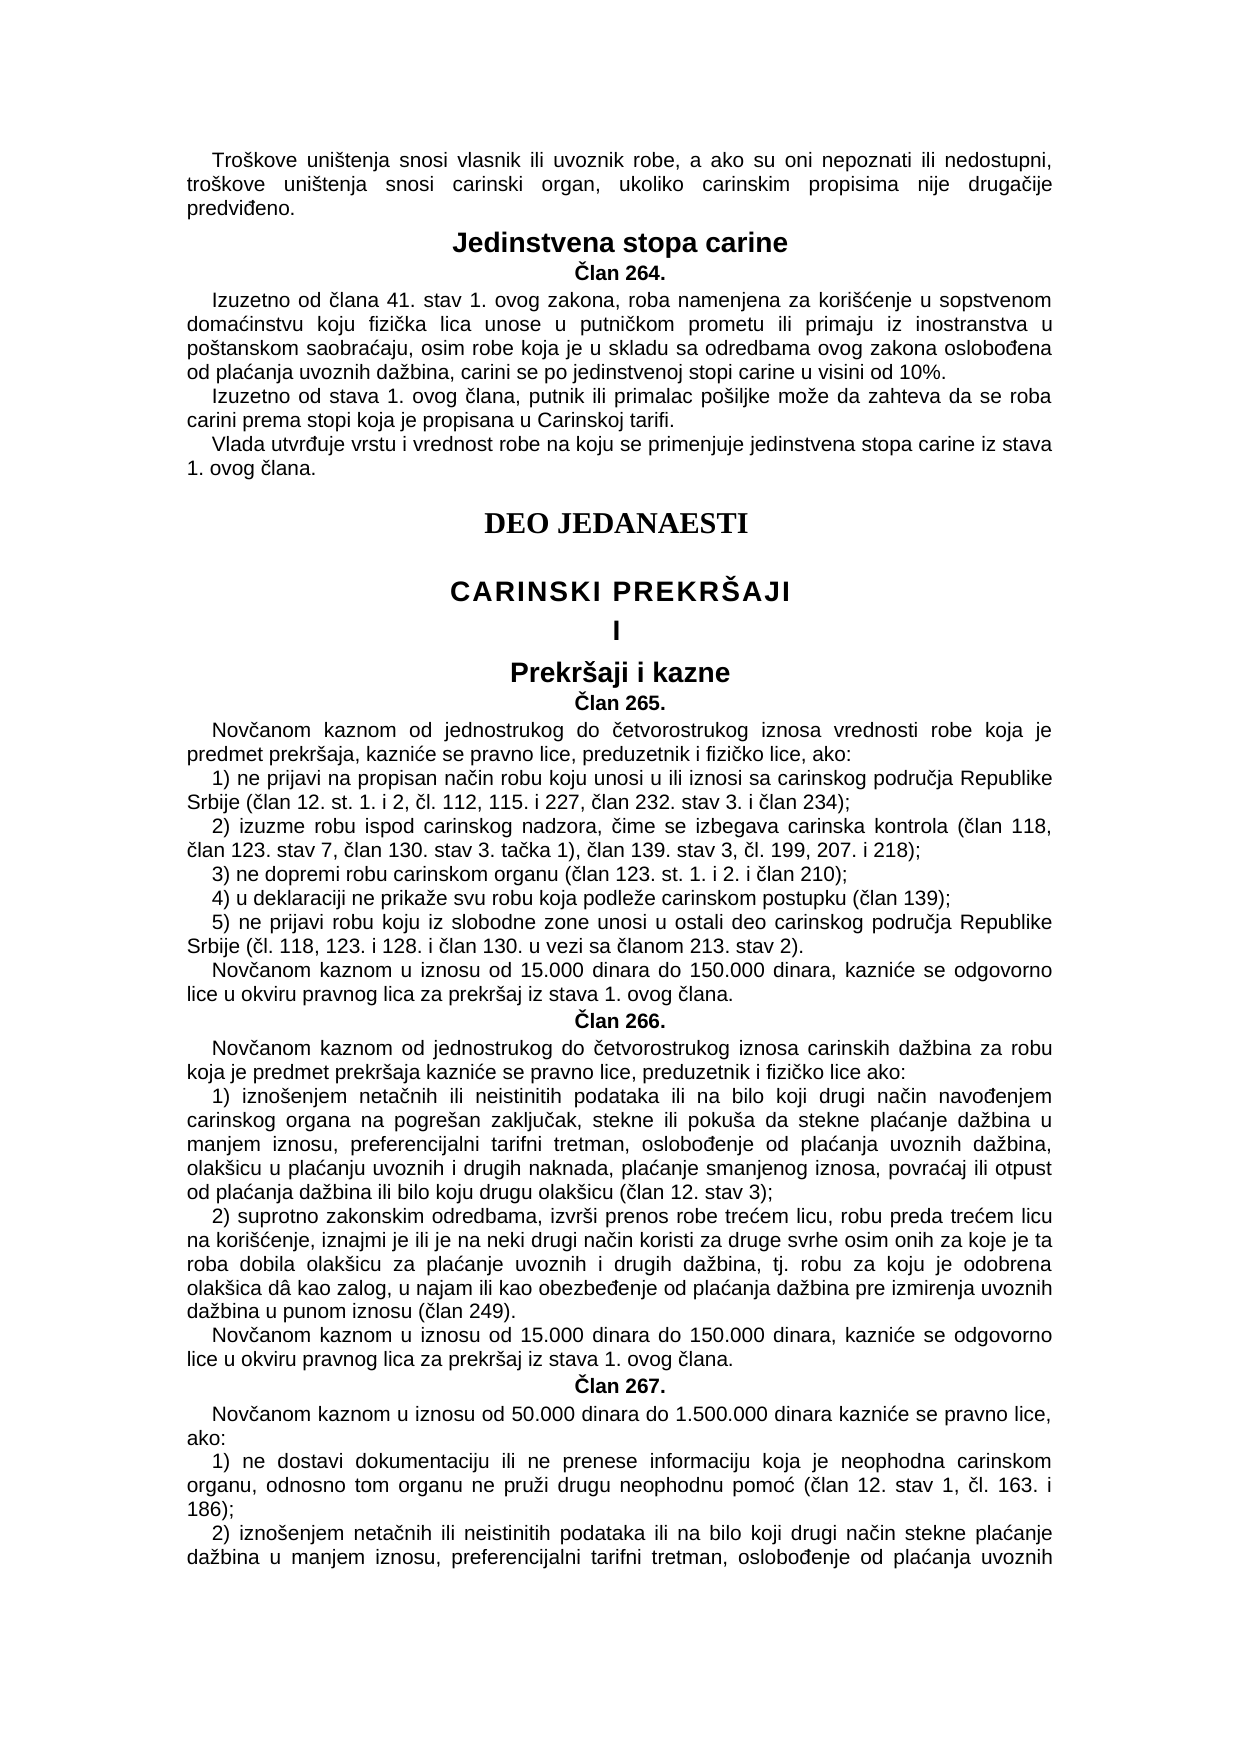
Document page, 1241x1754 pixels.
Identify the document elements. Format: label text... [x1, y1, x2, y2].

text Prekršaji i kazne [148, 656, 1093, 688]
text Član 265. [148, 691, 1093, 715]
text Novčanom kaznom od jednostrukog do četvorostrukog iznosa vrednosti robe koja je predmet prekršaja, kazniće se pravno lice, preduzetnik i fizičko lice, ako: [187, 718, 1053, 766]
text Jedinstvena stopa carine [148, 226, 1093, 258]
text Novčanom kaznom od jednostrukog do četvorostrukog iznosa carinskih dažbina za robu koja je predmet prekršaja kazniće se pravno lice, preduzetnik i fizičko lice ako: [187, 1036, 1053, 1084]
text I [171, 614, 1069, 646]
text Izuzetno od člana 41. stav 1. ovog zakona, roba namenjena za korišćenje u sopstvenom domaćinstvu koju fizička lica unose u putničkom prometu ili primaju iz inostranstva u poštanskom saobraćaju, osim robe koja je u skladu sa odredbama ovog zakona oslobođena od plaćanja uvoznih dažbina, carini se po jedinstvenoj stopi carine u visini od 10%. [187, 288, 1053, 384]
text Član 267. [148, 1374, 1093, 1398]
text 1) iznošenjem netačnih ili neistinitih podataka ili na bilo koji drugi način navođenjem carinskog organa na pogrešan zaključak, stekne ili pokuša da stekne plaćanje dažbina u manjem iznosu, preferencijalni tarifni tretman, oslobođenje od plaćanja uvoznih dažbina, olakšicu u plaćanju uvoznih i drugih naknada, plaćanje smanjenog iznosa, povraćaj ili otpust od plaćanja dažbina ili bilo koju drugu olakšicu (član 12. stav 3); [187, 1084, 1053, 1203]
text 1) ne dostavi dokumentaciju ili ne prenese informaciju koja je neophodna carinskom organu, odnosno tom organu ne pruži drugu neophodnu pomoć (član 12. stav 1, čl. 163. i 186); [187, 1449, 1053, 1521]
text Izuzetno od stava 1. ovog člana, putnik ili primalac pošiljke može da zahteva da se roba carini prema stopi koja je propisana u Carinskoj tarifi. [187, 384, 1053, 432]
text Član 266. [148, 1009, 1093, 1033]
text 2) izuzme robu ispod carinskog nadzora, čime se izbegava carinska kontrola (član 118, član 123. stav 7, član 130. stav 3. tačka 1), član 139. stav 3, čl. 199, 207. i 218); [187, 814, 1053, 862]
text 1) ne prijavi na propisan način robu koju unosi u ili iznosi sa carinskog područja Republike Srbije (član 12. st. 1. i 2, čl. 112, 115. i 227, član 232. stav 3. i član 234); [187, 766, 1053, 814]
text Novčanom kaznom u iznosu od 50.000 dinara do 1.500.000 dinara kazniće se pravno lice, ako: [187, 1401, 1053, 1449]
text 2) suprotno zakonskim odredbama, izvrši prenos robe trećem licu, robu preda trećem licu na korišćenje, iznajmi je ili je na neki drugi način koristi za druge svrhe osim onih za koje je ta roba dobila olakšicu za plaćanje uvoznih i drugih dažbina, tj. robu za koju je odobrena olakšica dâ kao zalog, u najam ili kao obezbeđenje od plaćanja dažbina pre izmirenja uvoznih dažbina u punom iznosu (član 249). [187, 1203, 1053, 1323]
text Troškove uništenja snosi vlasnik ili uvoznik robe, a ako su oni nepoznati ili nedostupni, troškove uništenja snosi carinski organ, ukoliko carinskim propisima nije drugačije predviđeno. [187, 148, 1053, 219]
text CARINSKI PREKRŠAJI [148, 575, 1093, 607]
text 4) u deklaraciji ne prikaže svu robu koja podleže carinskom postupku (član 139); [187, 886, 1053, 910]
text 2) iznošenjem netačnih ili neistinitih podataka ili na bilo koji drugi način stekne plaćanje dažbina u manjem iznosu, preferencijalni tarifni tretman, oslobođenje od plaćanja uvoznih [187, 1521, 1053, 1569]
text 3) ne dopremi robu carinskom organu (član 123. st. 1. i 2. i član 210); [187, 862, 1053, 886]
text DEO JEDANAESTI [148, 505, 1093, 540]
text Član 264. [148, 261, 1093, 285]
text Vlada utvrđuje vrstu i vrednost robe na koju se primenjuje jedinstvena stopa carine iz stava 1. ovog člana. [187, 432, 1053, 480]
text Novčanom kaznom u iznosu od 15.000 dinara do 150.000 dinara, kazniće se odgovorno lice u okviru pravnog lica za prekršaj iz stava 1. ovog člana. [187, 958, 1053, 1006]
text 5) ne prijavi robu koju iz slobodne zone unosi u ostali deo carinskog područja Republike Srbije (čl. 118, 123. i 128. i član 130. u vezi sa članom 213. stav 2). [187, 910, 1053, 958]
text Novčanom kaznom u iznosu od 15.000 dinara do 150.000 dinara, kazniće se odgovorno lice u okviru pravnog lica za prekršaj iz stava 1. ovog člana. [187, 1323, 1053, 1371]
